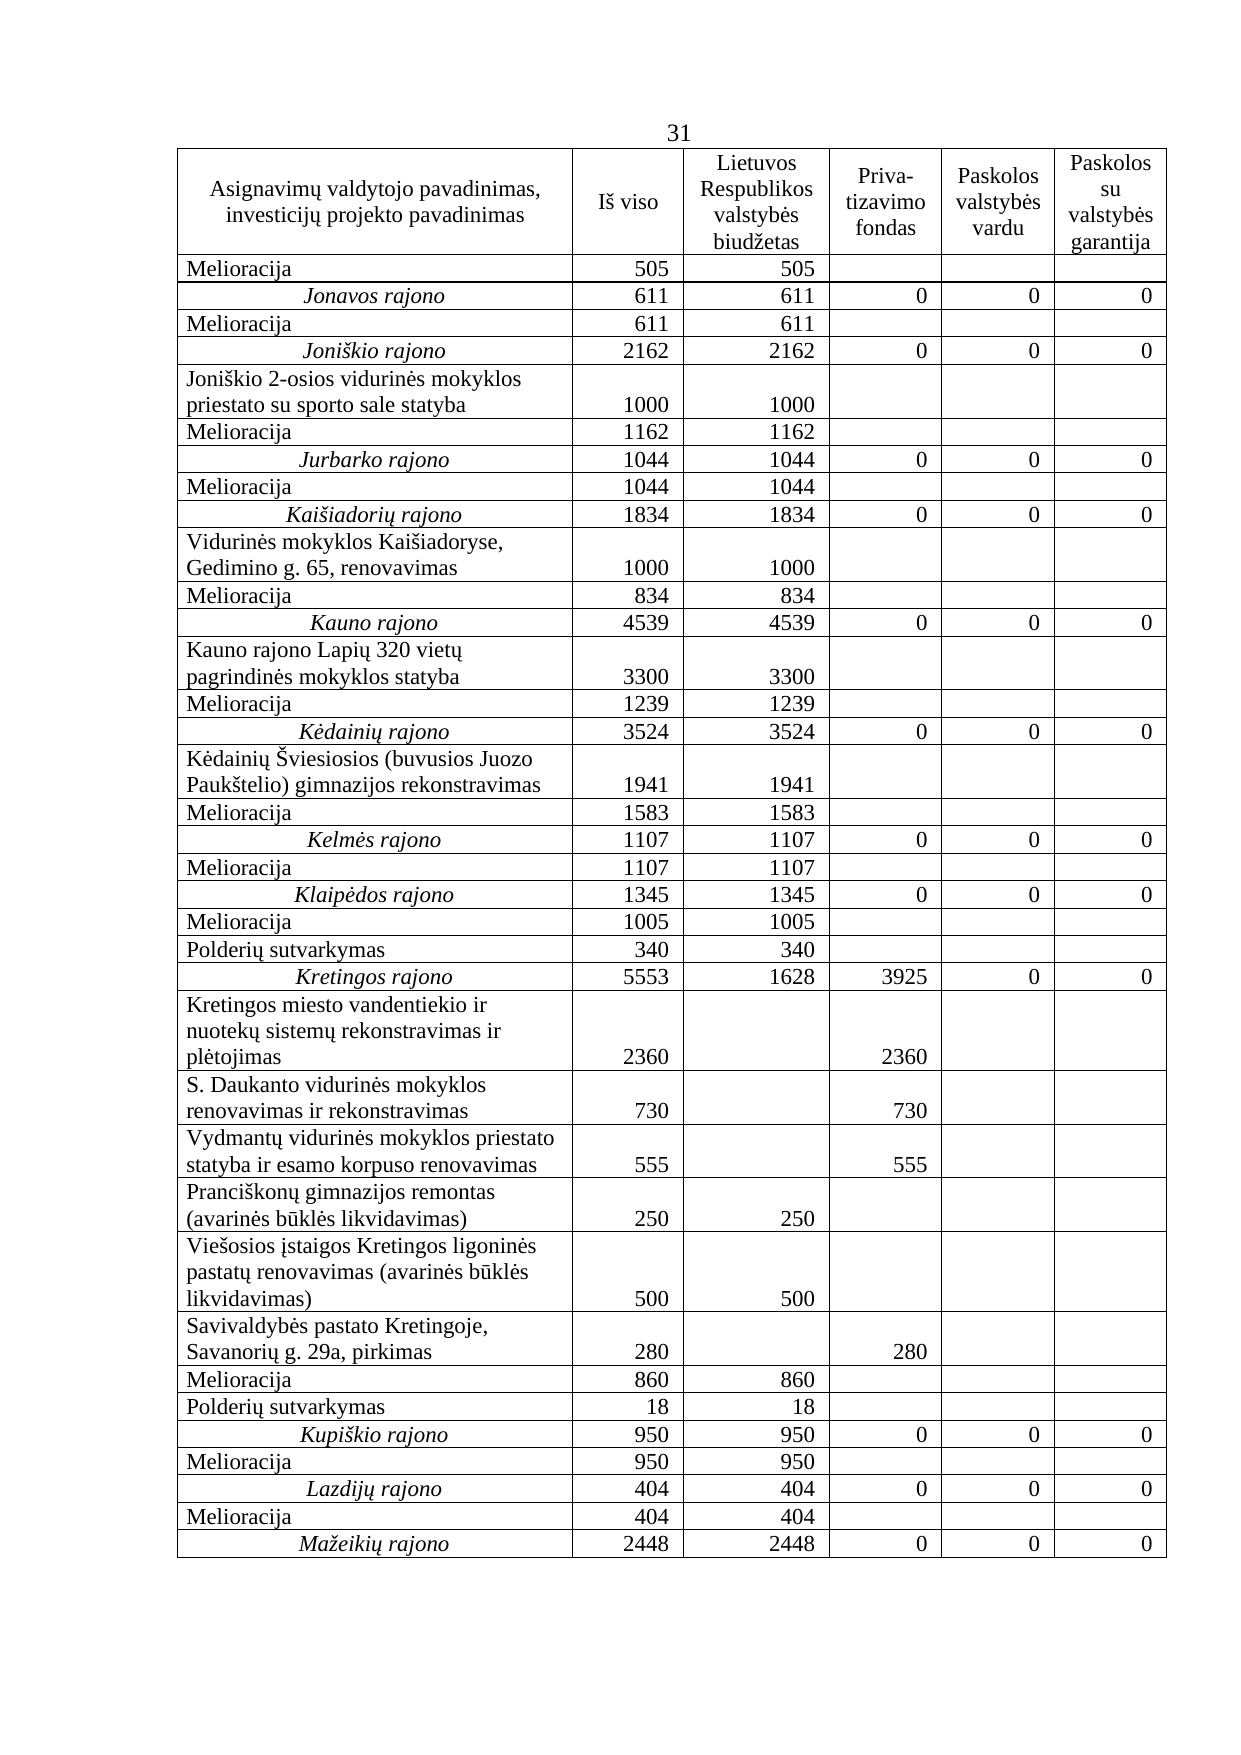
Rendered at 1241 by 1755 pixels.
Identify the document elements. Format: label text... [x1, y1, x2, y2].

table_cell Mažeikių rajono [178, 1530, 572, 1557]
table_cell 1107 [573, 826, 683, 853]
table_cell [1055, 1503, 1166, 1529]
table_cell [942, 799, 1054, 825]
table_cell [942, 909, 1054, 935]
table_cell 0 [1055, 609, 1166, 636]
table_cell [830, 854, 941, 880]
table_cell 0 [830, 446, 941, 472]
table_cell 0 [830, 1421, 941, 1447]
table_cell 0 [830, 501, 941, 527]
table_cell 611 [573, 310, 683, 336]
table_cell 500 [573, 1232, 683, 1311]
table_cell [1055, 1312, 1166, 1365]
table_header Paskolos valstybės vardu [942, 149, 1054, 254]
table_header Priva-tizavimo fondas [830, 149, 941, 254]
table_cell [830, 690, 941, 717]
table_cell [942, 690, 1054, 717]
table_cell Savivaldybės pastato Kretingoje, Savanorių g. 29a, pirkimas [178, 1312, 572, 1365]
table_cell 0 [942, 1475, 1054, 1502]
table_cell [1055, 419, 1166, 445]
table_cell [942, 1366, 1054, 1392]
table_cell [830, 365, 941, 417]
table_cell [942, 365, 1054, 417]
table_cell Melioracija [178, 1366, 572, 1392]
table_cell 2448 [684, 1530, 829, 1557]
table_cell 0 [830, 718, 941, 744]
table_cell 1162 [573, 419, 683, 445]
table_cell 0 [1055, 1530, 1166, 1557]
table_cell 1941 [684, 745, 829, 798]
table_cell 1345 [573, 881, 683, 907]
table_cell 2162 [684, 337, 829, 364]
table_cell [1055, 1393, 1166, 1419]
table_cell 1628 [684, 963, 829, 989]
table_cell 280 [573, 1312, 683, 1365]
table_cell Kaišiadorių rajono [178, 501, 572, 527]
table_cell 834 [573, 582, 683, 608]
table_cell [1055, 1366, 1166, 1392]
table_cell [942, 255, 1054, 281]
table_cell 2360 [573, 991, 683, 1070]
table_cell [942, 1393, 1054, 1419]
table_cell [1055, 1125, 1166, 1177]
table_cell 250 [684, 1178, 829, 1231]
table_cell [1055, 310, 1166, 336]
table_cell [1055, 473, 1166, 499]
table_cell [1055, 799, 1166, 825]
table_cell 611 [684, 310, 829, 336]
table_cell 0 [1055, 826, 1166, 853]
table_cell 0 [830, 1475, 941, 1502]
table_cell 1044 [573, 473, 683, 499]
table_cell Vydmantų vidurinės mokyklos priestato statyba ir esamo korpuso renovavimas [178, 1125, 572, 1177]
table_cell 1239 [573, 690, 683, 717]
table_cell 0 [830, 881, 941, 907]
table_cell 0 [1055, 1475, 1166, 1502]
table_cell 3925 [830, 963, 941, 989]
table_cell [830, 310, 941, 336]
table_cell Melioracija [178, 473, 572, 499]
table_cell 1239 [684, 690, 829, 717]
table_cell Vidurinės mokyklos Kaišiadoryse, Gedimino g. 65, renovavimas [178, 528, 572, 581]
table_cell 1107 [573, 854, 683, 880]
table_cell 1044 [684, 473, 829, 499]
table_cell Joniškio rajono [178, 337, 572, 364]
table_cell 611 [684, 283, 829, 309]
table_cell Polderių sutvarkymas [178, 936, 572, 962]
table_cell Kauno rajono Lapių 320 vietų pagrindinės mokyklos statyba [178, 637, 572, 689]
table_cell 404 [684, 1475, 829, 1502]
table_cell 555 [830, 1125, 941, 1177]
table_cell [1055, 690, 1166, 717]
table_cell Melioracija [178, 1503, 572, 1529]
table_cell 950 [684, 1448, 829, 1474]
table_cell 1941 [573, 745, 683, 798]
table_cell 0 [942, 1530, 1054, 1557]
table_cell 0 [1055, 963, 1166, 989]
table_cell 18 [684, 1393, 829, 1419]
table_cell 404 [573, 1475, 683, 1502]
table_cell Kėdainių Šviesiosios (buvusios Juozo Paukštelio) gimnazijos rekonstravimas [178, 745, 572, 798]
table_cell [942, 991, 1054, 1070]
table_cell [830, 936, 941, 962]
table_cell Polderių sutvarkymas [178, 1393, 572, 1419]
table_cell [942, 637, 1054, 689]
table_cell Melioracija [178, 582, 572, 608]
table_cell [830, 1448, 941, 1474]
table_cell 0 [942, 963, 1054, 989]
table_cell [830, 1366, 941, 1392]
table_cell 404 [684, 1503, 829, 1529]
table_cell 0 [830, 1530, 941, 1557]
table_cell [684, 991, 829, 1070]
table_cell [1055, 255, 1166, 281]
table_cell Joniškio 2-osios vidurinės mokyklos priestato su sporto sale statyba [178, 365, 572, 417]
table_cell 0 [1055, 446, 1166, 472]
table_header Iš viso [573, 149, 683, 254]
table_cell Melioracija [178, 854, 572, 880]
table_cell 4539 [684, 609, 829, 636]
table_cell 1162 [684, 419, 829, 445]
table_cell [1055, 936, 1166, 962]
table_cell Jurbarko rajono [178, 446, 572, 472]
table_cell 404 [573, 1503, 683, 1529]
table_cell [1055, 582, 1166, 608]
table_cell 1044 [573, 446, 683, 472]
table_cell [830, 909, 941, 935]
table_cell 1107 [684, 854, 829, 880]
table_cell Melioracija [178, 419, 572, 445]
table_cell Pranciškonų gimnazijos remontas (avarinės būklės likvidavimas) [178, 1178, 572, 1231]
table_cell [942, 745, 1054, 798]
table_cell [942, 1232, 1054, 1311]
table_cell [684, 1071, 829, 1123]
table_cell [942, 419, 1054, 445]
table_cell [684, 1312, 829, 1365]
table_cell 3300 [573, 637, 683, 689]
table_cell [684, 1125, 829, 1177]
table_cell 280 [830, 1312, 941, 1365]
table_cell 1005 [573, 909, 683, 935]
table_cell [942, 1125, 1054, 1177]
table_cell 0 [830, 337, 941, 364]
table_cell 950 [573, 1421, 683, 1447]
table_cell 0 [942, 718, 1054, 744]
table_cell 860 [684, 1366, 829, 1392]
table_cell 1000 [573, 365, 683, 417]
table_cell 505 [573, 255, 683, 281]
table_cell 0 [942, 881, 1054, 907]
table_cell 611 [573, 283, 683, 309]
table_cell Melioracija [178, 690, 572, 717]
table_cell [942, 936, 1054, 962]
table_cell Melioracija [178, 255, 572, 281]
table_cell Kupiškio rajono [178, 1421, 572, 1447]
table_cell 1000 [573, 528, 683, 581]
table_cell Kretingos rajono [178, 963, 572, 989]
table_cell [830, 419, 941, 445]
table_cell [942, 310, 1054, 336]
table_cell 500 [684, 1232, 829, 1311]
table_cell [830, 1232, 941, 1311]
table_cell 18 [573, 1393, 683, 1419]
table_cell 0 [942, 446, 1054, 472]
table_cell [942, 1071, 1054, 1123]
table_cell 0 [1055, 337, 1166, 364]
table_cell 0 [942, 501, 1054, 527]
table_cell [1055, 528, 1166, 581]
table_cell Kauno rajono [178, 609, 572, 636]
table_cell 0 [830, 283, 941, 309]
table_cell [830, 637, 941, 689]
table_cell [830, 745, 941, 798]
table_cell [942, 1178, 1054, 1231]
table_cell [830, 1393, 941, 1419]
table_cell 0 [942, 1421, 1054, 1447]
table_cell 1834 [684, 501, 829, 527]
table_cell Viešosios įstaigos Kretingos ligoninės pastatų renovavimas (avarinės būklės likvidavimas) [178, 1232, 572, 1311]
table_cell 3524 [573, 718, 683, 744]
table_cell 834 [684, 582, 829, 608]
table_cell 0 [1055, 501, 1166, 527]
table_cell Kretingos miesto vandentiekio ir nuotekų sistemų rekonstravimas ir plėtojimas [178, 991, 572, 1070]
table_cell Jonavos rajono [178, 283, 572, 309]
table_cell Melioracija [178, 799, 572, 825]
table_cell [942, 473, 1054, 499]
table_cell [1055, 1178, 1166, 1231]
table_cell 950 [573, 1448, 683, 1474]
table_cell [942, 1448, 1054, 1474]
table_cell Melioracija [178, 909, 572, 935]
table_cell 1000 [684, 365, 829, 417]
table_cell 2360 [830, 991, 941, 1070]
table_cell 1005 [684, 909, 829, 935]
table_cell [830, 255, 941, 281]
table_cell 1107 [684, 826, 829, 853]
table_cell [1055, 991, 1166, 1070]
table_cell 0 [830, 609, 941, 636]
table_cell [830, 582, 941, 608]
table_cell [1055, 1232, 1166, 1311]
table_cell 1345 [684, 881, 829, 907]
table_cell 950 [684, 1421, 829, 1447]
table_cell 1834 [573, 501, 683, 527]
table_cell 340 [573, 936, 683, 962]
table_cell Lazdijų rajono [178, 1475, 572, 1502]
table_cell 0 [830, 826, 941, 853]
table_cell 4539 [573, 609, 683, 636]
table_cell [1055, 1448, 1166, 1474]
table_cell [830, 528, 941, 581]
table_header Asignavimų valdytojo pavadinimas, investicijų projekto pavadinimas [178, 149, 572, 254]
table_cell Melioracija [178, 310, 572, 336]
table_header Paskolos su valstybės garantija [1055, 149, 1166, 254]
table_cell [1055, 854, 1166, 880]
table_cell [1055, 745, 1166, 798]
table_cell 0 [1055, 283, 1166, 309]
table_cell 0 [942, 337, 1054, 364]
table_cell [942, 1503, 1054, 1529]
table_cell 1044 [684, 446, 829, 472]
table_cell 555 [573, 1125, 683, 1177]
table_cell Klaipėdos rajono [178, 881, 572, 907]
table_cell [1055, 909, 1166, 935]
table_cell [830, 1503, 941, 1529]
table_cell 1000 [684, 528, 829, 581]
table_cell 1583 [684, 799, 829, 825]
table_cell [1055, 365, 1166, 417]
table_cell 340 [684, 936, 829, 962]
table_cell 5553 [573, 963, 683, 989]
table_cell 0 [942, 283, 1054, 309]
table_cell 860 [573, 1366, 683, 1392]
table_cell [1055, 637, 1166, 689]
table_cell Kelmės rajono [178, 826, 572, 853]
table_cell [830, 1178, 941, 1231]
table_header Lietuvos Respublikos valstybės biudžetas [684, 149, 829, 254]
table_cell [942, 854, 1054, 880]
table_cell Melioracija [178, 1448, 572, 1474]
table_cell 0 [1055, 718, 1166, 744]
table_cell [942, 1312, 1054, 1365]
table_cell [830, 473, 941, 499]
table_cell 2448 [573, 1530, 683, 1557]
table_cell 0 [1055, 881, 1166, 907]
table_cell [830, 799, 941, 825]
table_cell 3300 [684, 637, 829, 689]
table_cell 2162 [573, 337, 683, 364]
table_cell [942, 582, 1054, 608]
table_cell S. Daukanto vidurinės mokyklos renovavimas ir rekonstravimas [178, 1071, 572, 1123]
table_cell 0 [1055, 1421, 1166, 1447]
table_cell 0 [942, 826, 1054, 853]
table_cell 730 [830, 1071, 941, 1123]
table_cell Kėdainių rajono [178, 718, 572, 744]
table_cell 250 [573, 1178, 683, 1231]
table_cell 1583 [573, 799, 683, 825]
table_cell [942, 528, 1054, 581]
table_cell 0 [942, 609, 1054, 636]
table_cell 505 [684, 255, 829, 281]
table_cell [1055, 1071, 1166, 1123]
table_cell 730 [573, 1071, 683, 1123]
table_cell 3524 [684, 718, 829, 744]
